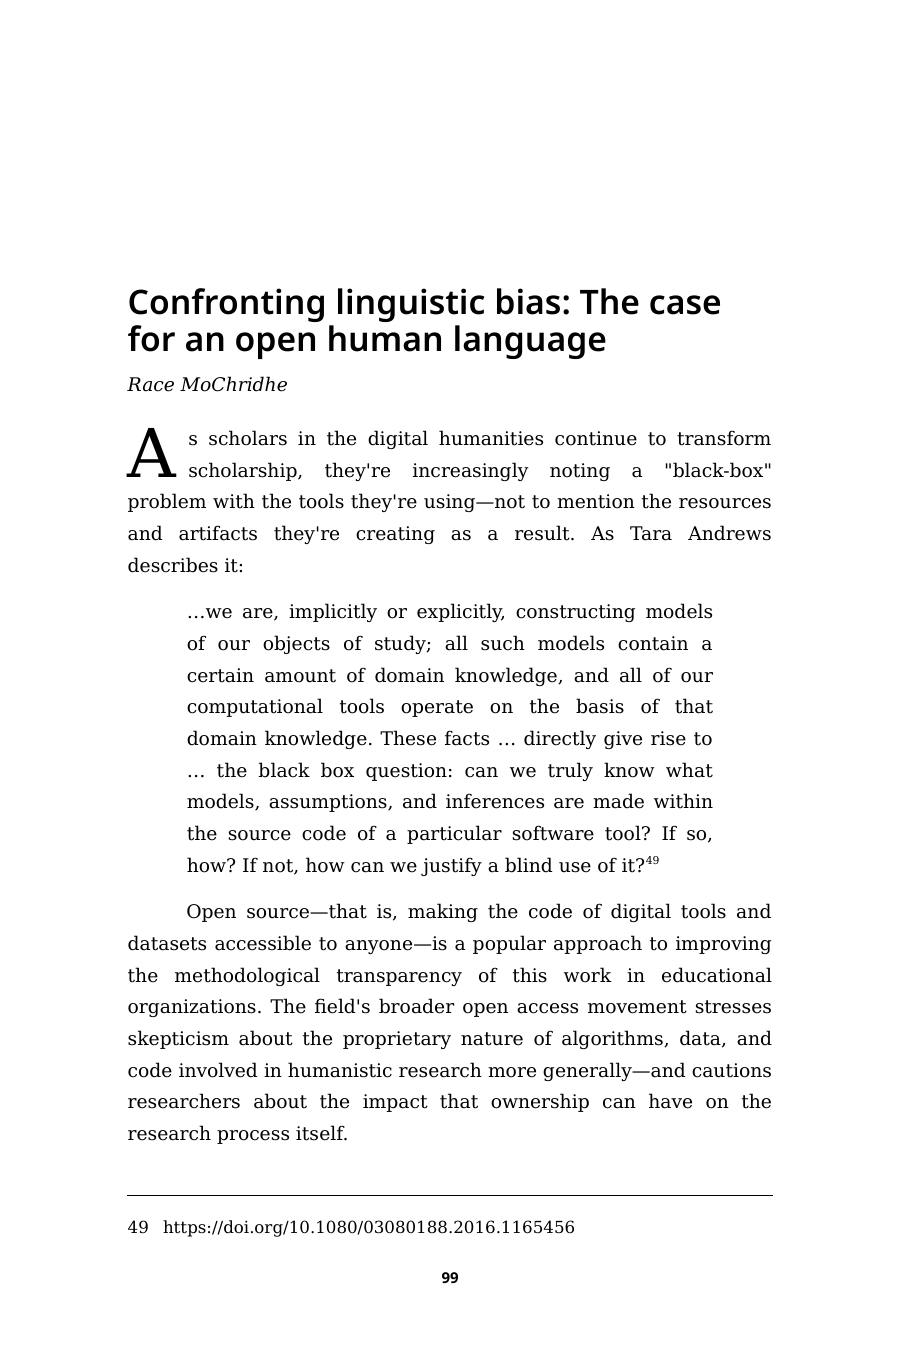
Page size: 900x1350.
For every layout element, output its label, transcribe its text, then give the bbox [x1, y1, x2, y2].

text …we are, implicitly or explicitly, constructing models of our objects of study; all such models contain a certain amount of domain knowledge, and all of our computational tools operate on the basis of that domain knowledge. These facts … directly give rise to … the black box question: can we truly know what models, assumptions, and inferences are made within the source code of a particular software tool? If so, how? If not, how can we justify a blind use of it? [187, 601, 713, 877]
text https://doi.org/10.1080/03080188.2016.1165456 [127, 1218, 772, 1237]
text Race MoChridhe [127, 374, 772, 396]
subtitle Confronting linguistic bias: The case for an open human language [127, 283, 772, 361]
text As scholars in the digital humanities continue to transform scholarship, they're increasingly noting a "black-box" problem with the tools they're using—not to mention the resources and artifacts they're creating as a result. As Tara Andrews describes it: [127, 428, 772, 577]
text Open source—that is, making the code of digital tools and datasets accessible to anyone—is a popular approach to improving the methodological transparency of this work in educational organizations. The field's broader open access movement stresses skepticism about the proprietary nature of algorithms, data, and code involved in humanistic research more generally—and cautions researchers about the impact that ownership can have on the research process itself. [127, 901, 772, 1145]
